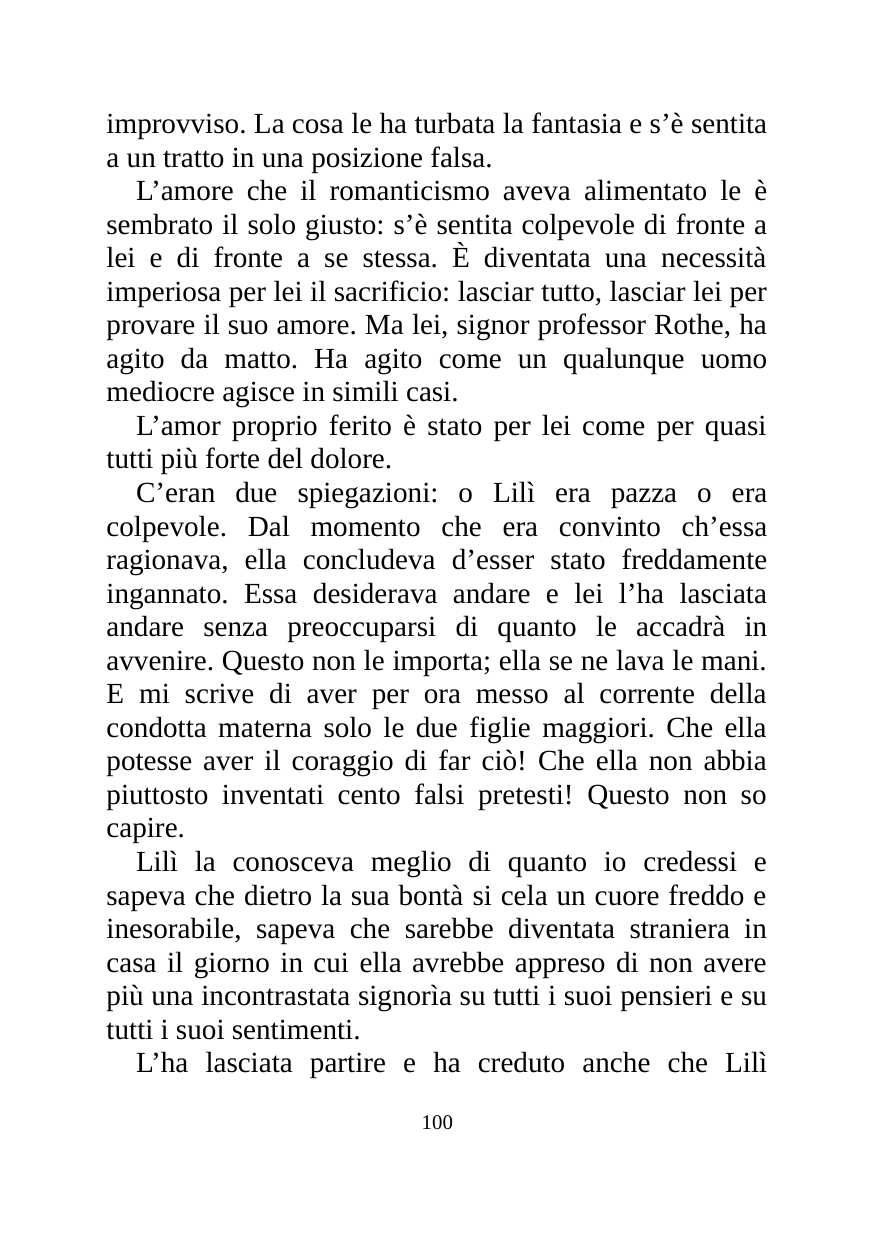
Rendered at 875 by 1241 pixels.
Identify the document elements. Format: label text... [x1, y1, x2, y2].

text L’amore che il romanticismo aveva alimentato le è sembrato il solo giusto: s’è sentita colpevole di fronte a lei e di fronte a se stessa. È diventata una necessità imperiosa per lei il sacrificio: lasciar tutto, lasciar lei per provare il suo amore. Ma lei, signor professor Rothe, ha agito da matto. Ha agito come un qualunque uomo mediocre agisce in simili casi. [106, 173, 768, 408]
text Lilì la conosceva meglio di quanto io credessi e sapeva che dietro la sua bontà si cela un cuore freddo e inesorabile, sapeva che sarebbe diventata straniera in casa il giorno in cui ella avrebbe appreso di non avere più una incontrastata signorìa su tutti i suoi pensieri e su tutti i suoi sentimenti. [106, 844, 768, 1045]
text L’amor proprio ferito è stato per lei come per quasi tutti più forte del dolore. [106, 408, 768, 475]
text C’eran due spiegazioni: o Lilì era pazza o era colpevole. Dal momento che era convinto ch’essa ragionava, ella concludeva d’esser stato freddamente ingannato. Essa desiderava andare e lei l’ha lasciata andare senza preoccuparsi di quanto le accadrà in avvenire. Questo non le importa; ella se ne lava le mani. E mi scrive di aver per ora messo al corrente della condotta materna solo le due figlie maggiori. Che ella potesse aver il coraggio di far ciò! Che ella non abbia piuttosto inventati cento falsi pretesti! Questo non so capire. [106, 475, 768, 844]
text improvviso. La cosa le ha turbata la fantasia e s’è sentita a un tratto in una posizione falsa. [106, 106, 768, 173]
text L’ha lasciata partire e ha creduto anche che Lilì [106, 1045, 768, 1079]
